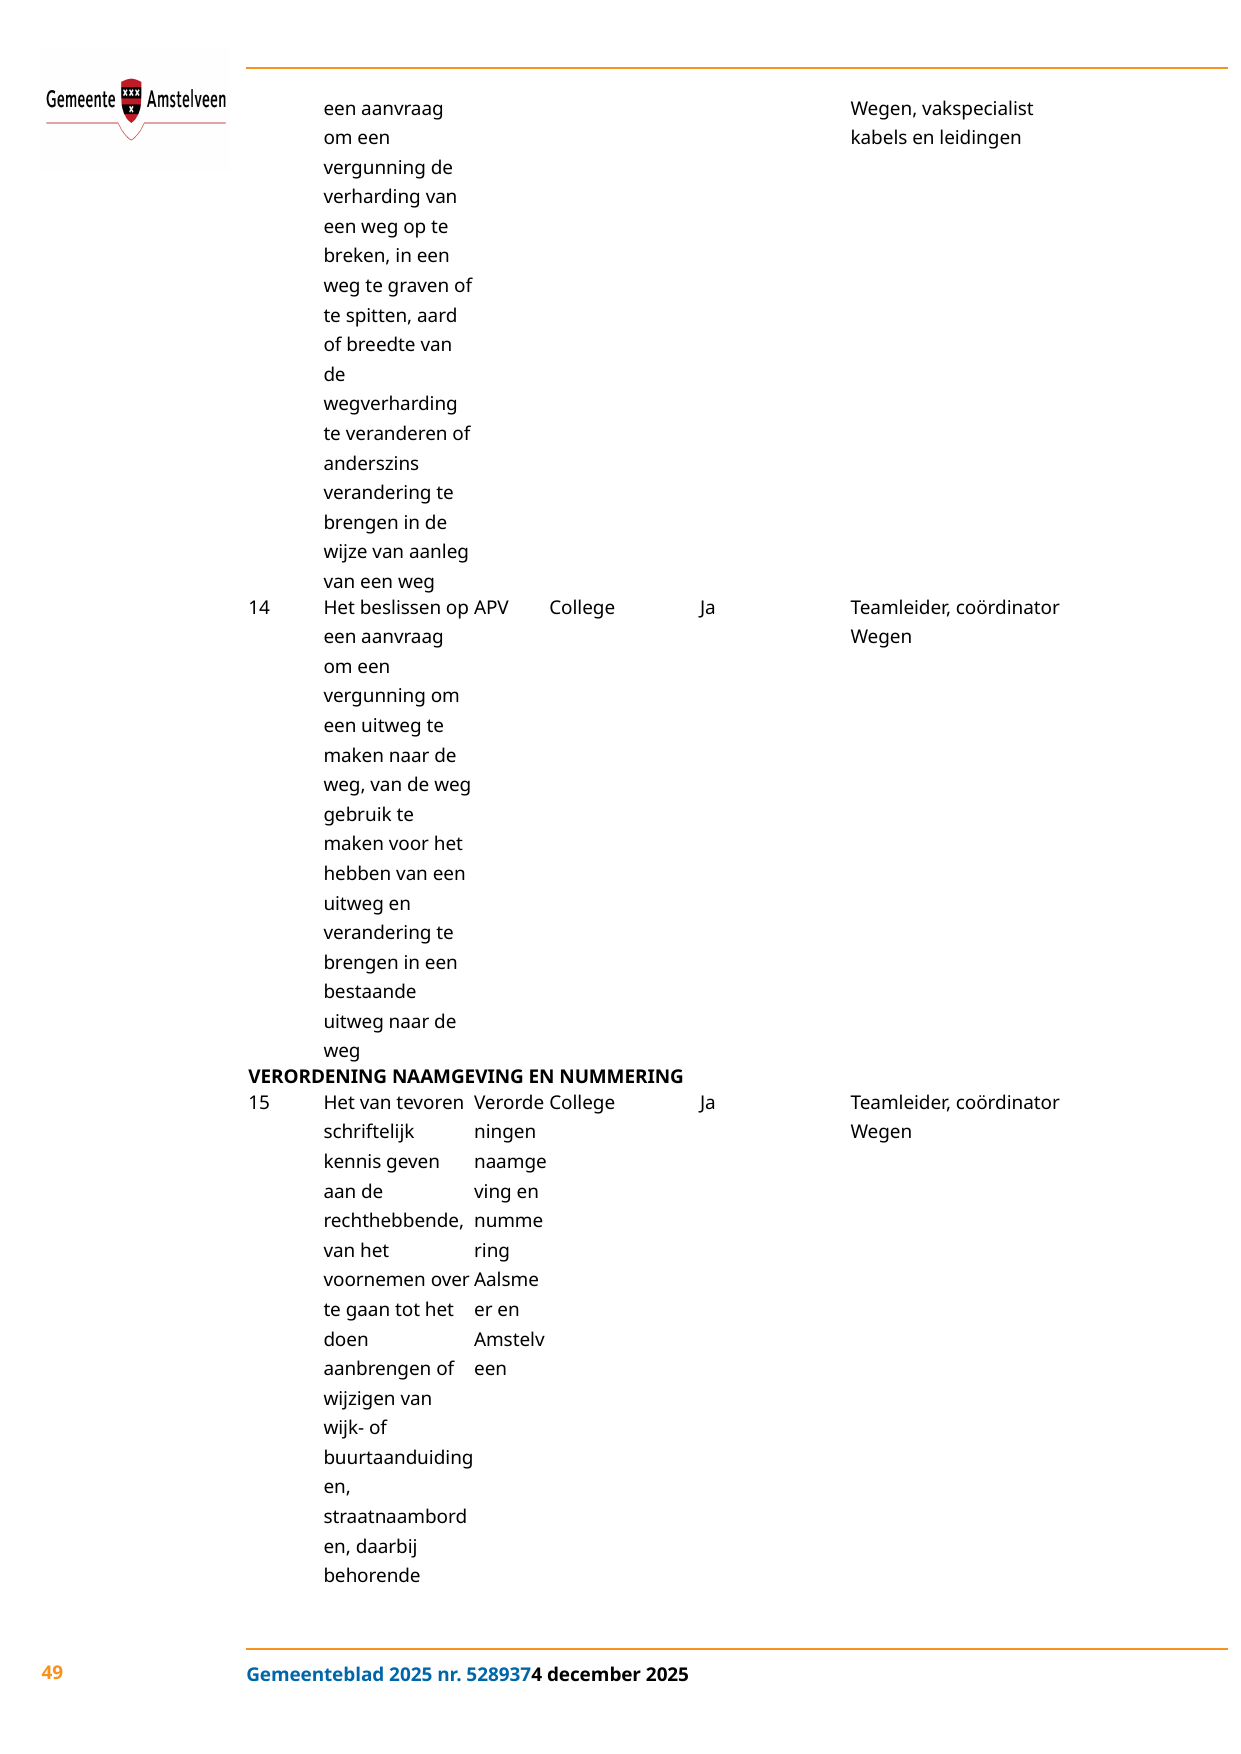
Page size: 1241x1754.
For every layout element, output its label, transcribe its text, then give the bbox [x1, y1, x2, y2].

table_cell Teamleider, coördinator Wegen [850, 1089, 1076, 1588]
table_cell College [549, 1089, 700, 1588]
table_cell [700, 95, 850, 594]
table_cell [1076, 1089, 1152, 1588]
table_cell College [549, 594, 700, 1063]
table_cell APV [474, 594, 549, 1063]
table_cell VERORDENING NAAMGEVING EN NUMMERING [248, 1063, 1152, 1089]
picture [41, 47, 231, 172]
table_cell Ja [700, 594, 850, 1063]
table_cell Het beslissen op een aanvraag om een vergunning om een uitweg te maken naar de weg, van de weg gebruik te maken voor het hebben van een uitweg en verandering te brengen in een bestaande uitweg naar de weg [323, 594, 474, 1063]
table_cell [1076, 594, 1152, 1063]
table_cell Teamleider, coördinator Wegen [850, 594, 1076, 1063]
table_cell [549, 95, 700, 594]
table_cell Verordeningen naamgeving en nummering Aalsmeer en Amstelveen [474, 1089, 549, 1588]
table_cell 15 [248, 1089, 323, 1588]
table_cell Ja [700, 1089, 850, 1588]
table_cell [248, 95, 323, 594]
table_cell een aanvraag om een vergunning de verharding van een weg op te breken, in een weg te graven of te spitten, aard of breedte van de wegverharding te veranderen of anderszins verandering te brengen in de wijze van aanleg van een weg [323, 95, 474, 594]
table_cell Wegen, vakspecialist kabels en leidingen [850, 95, 1076, 594]
table_cell [1076, 95, 1152, 594]
table_cell Het van tevoren schriftelijk kennis geven aan de rechthebbende, van het voornemen over te gaan tot het doen aanbrengen of wijzigen van wijk- of buurtaanduidingen, straatnaamborden, daarbij behorende [323, 1089, 474, 1588]
table_cell [474, 95, 549, 594]
table_cell 14 [248, 594, 323, 1063]
